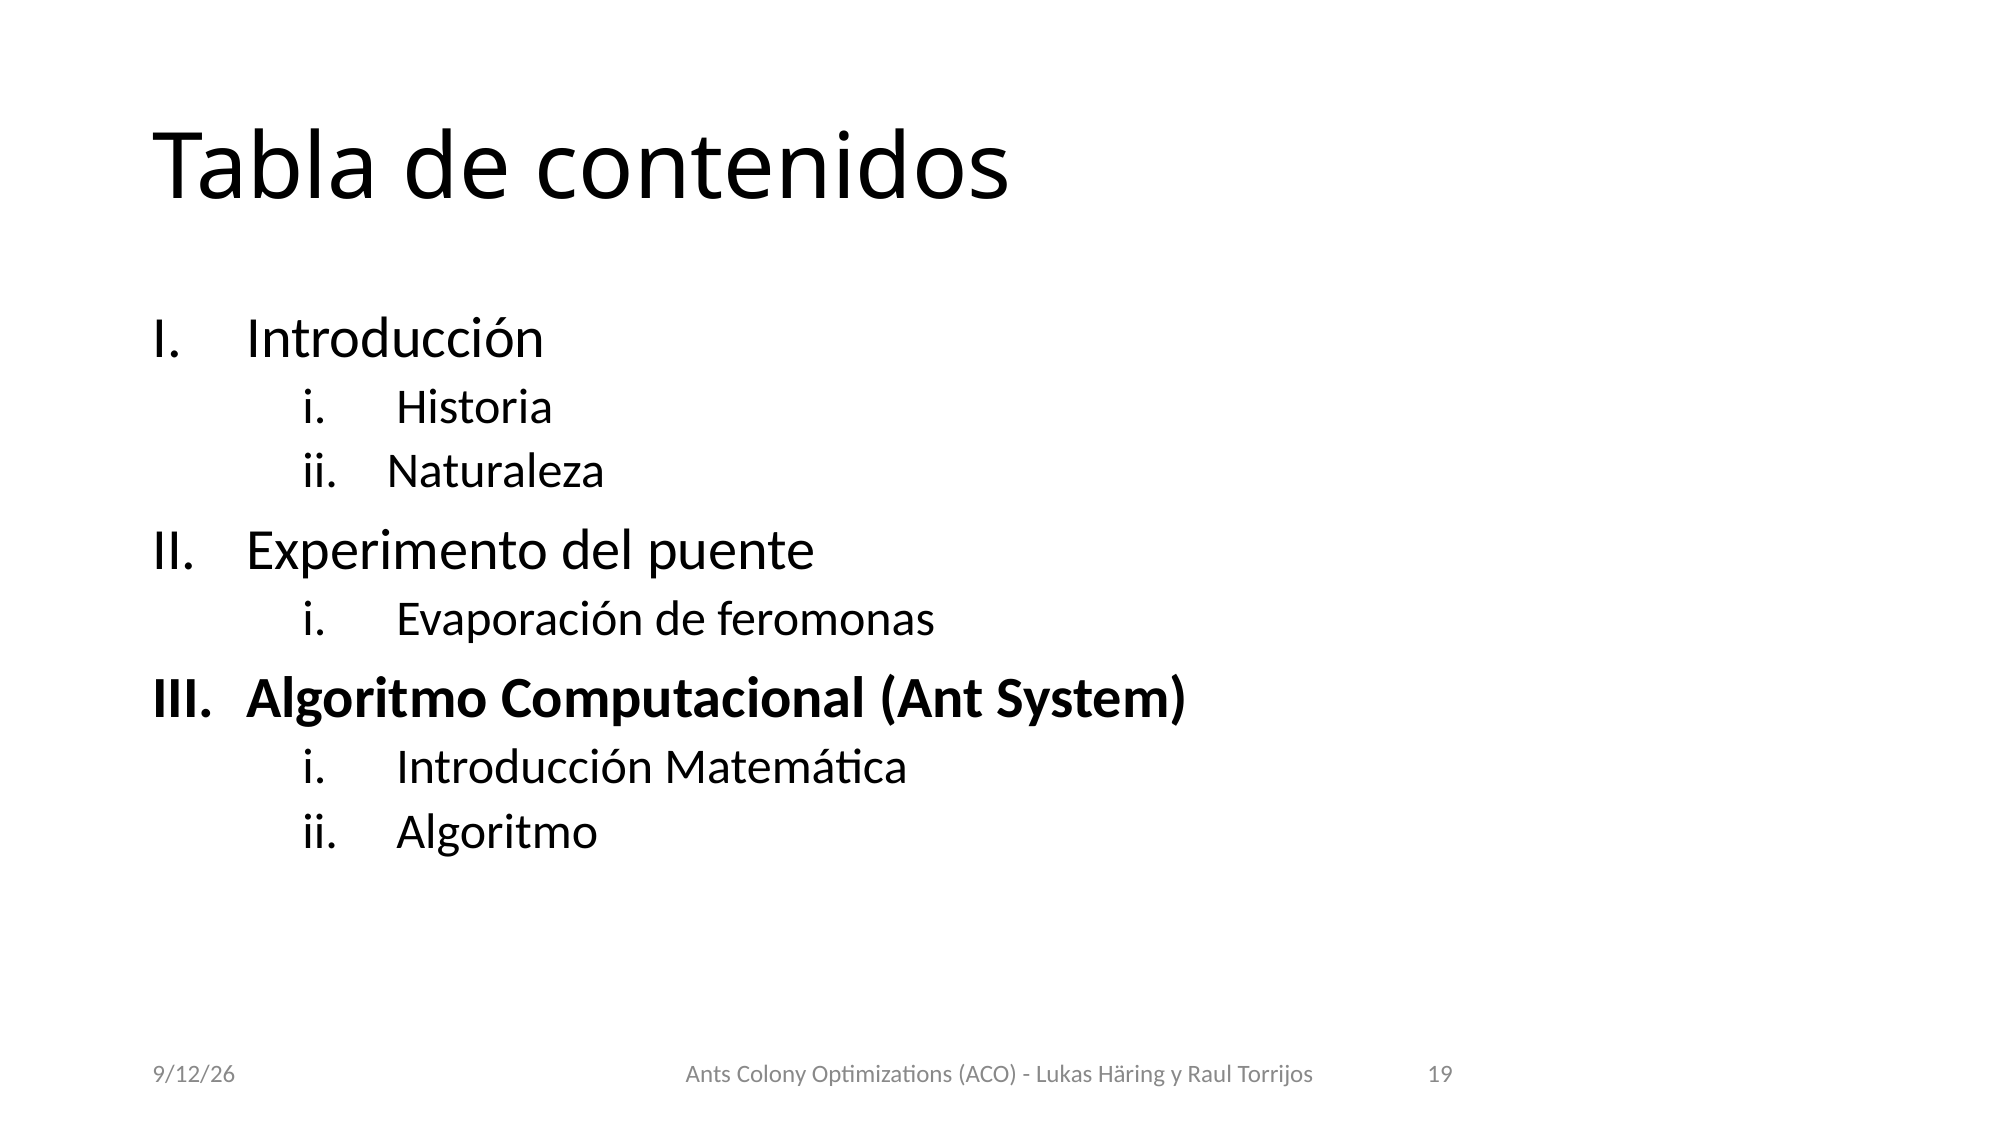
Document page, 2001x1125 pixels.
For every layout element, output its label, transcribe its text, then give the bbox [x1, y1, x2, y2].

list Introducción Historia Naturaleza Experimento del puente Evaporación de feromonas Algoritmo Computacional (Ant System) Introducción Matemática Algoritmo [137, 299, 1863, 1014]
text_box 08/05/2019 [137, 1042, 588, 1103]
text_box Ants Colony Optimizations (ACO) - Lukas Häring y Raul Torrijos [662, 1042, 1338, 1103]
text_box [1412, 1042, 1863, 1103]
title Tabla de contenidos [137, 59, 1863, 278]
